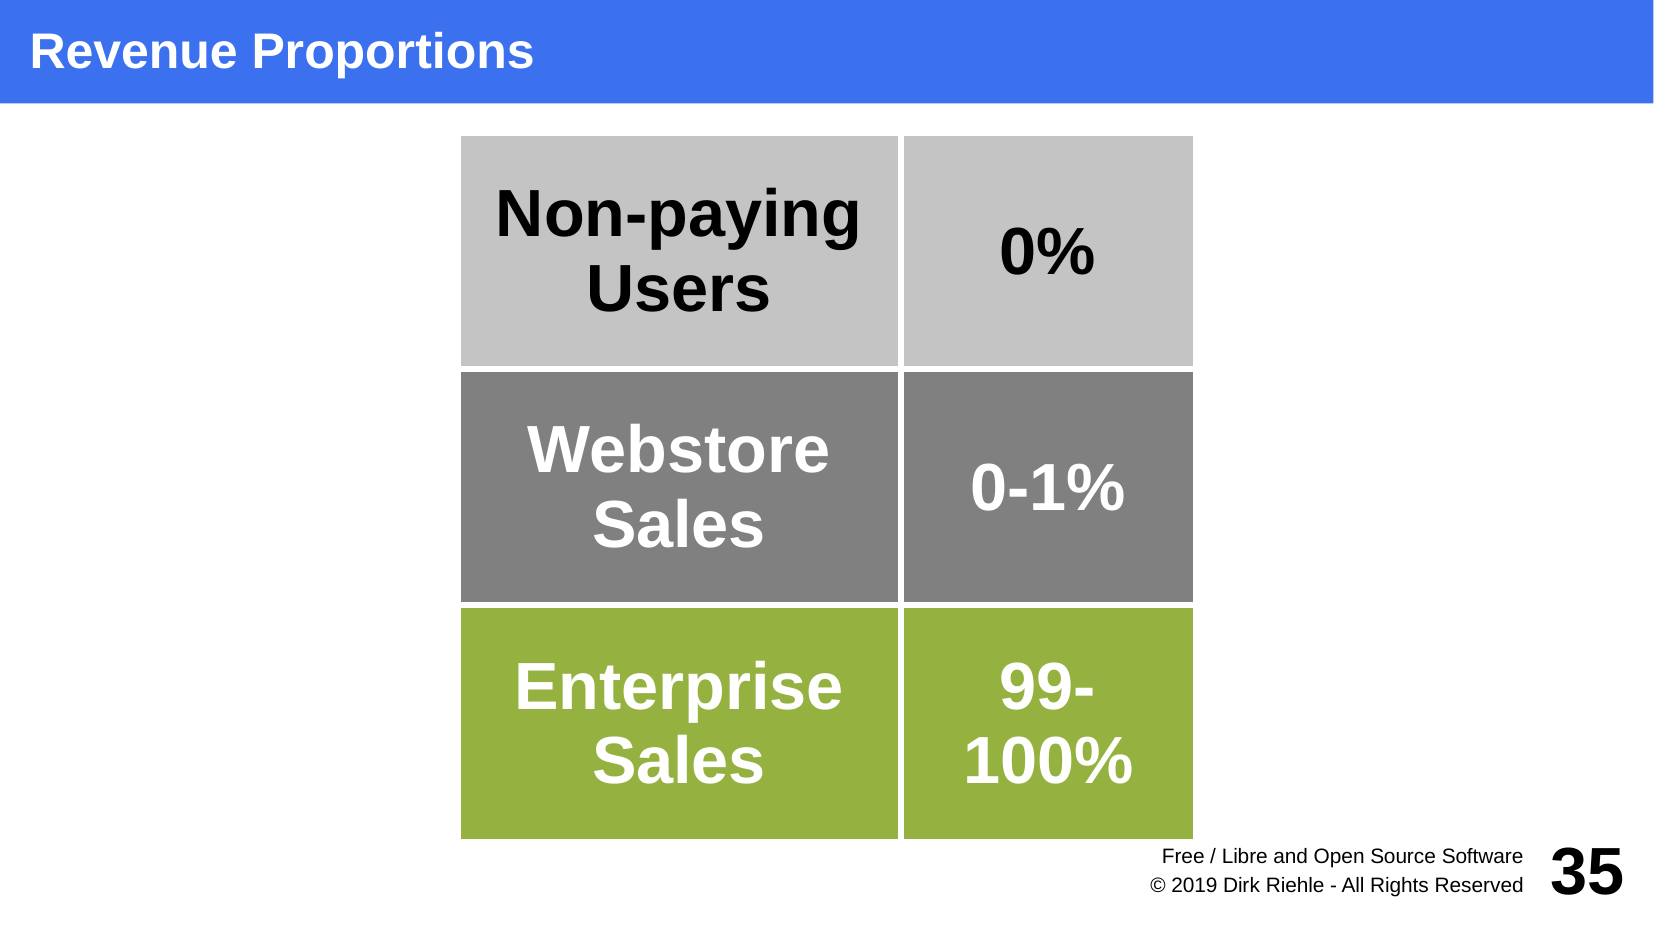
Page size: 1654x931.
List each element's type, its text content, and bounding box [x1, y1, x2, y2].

text_box Non-paying Users [457, 132, 900, 369]
text_box 0% [900, 132, 1196, 369]
text_box Webstore Sales [457, 369, 900, 605]
text_box 0-1% [900, 369, 1196, 605]
text_box Enterprise Sales [457, 605, 900, 842]
text_box 99- 100% [900, 605, 1196, 842]
title Revenue Proportions [0, 0, 1654, 104]
